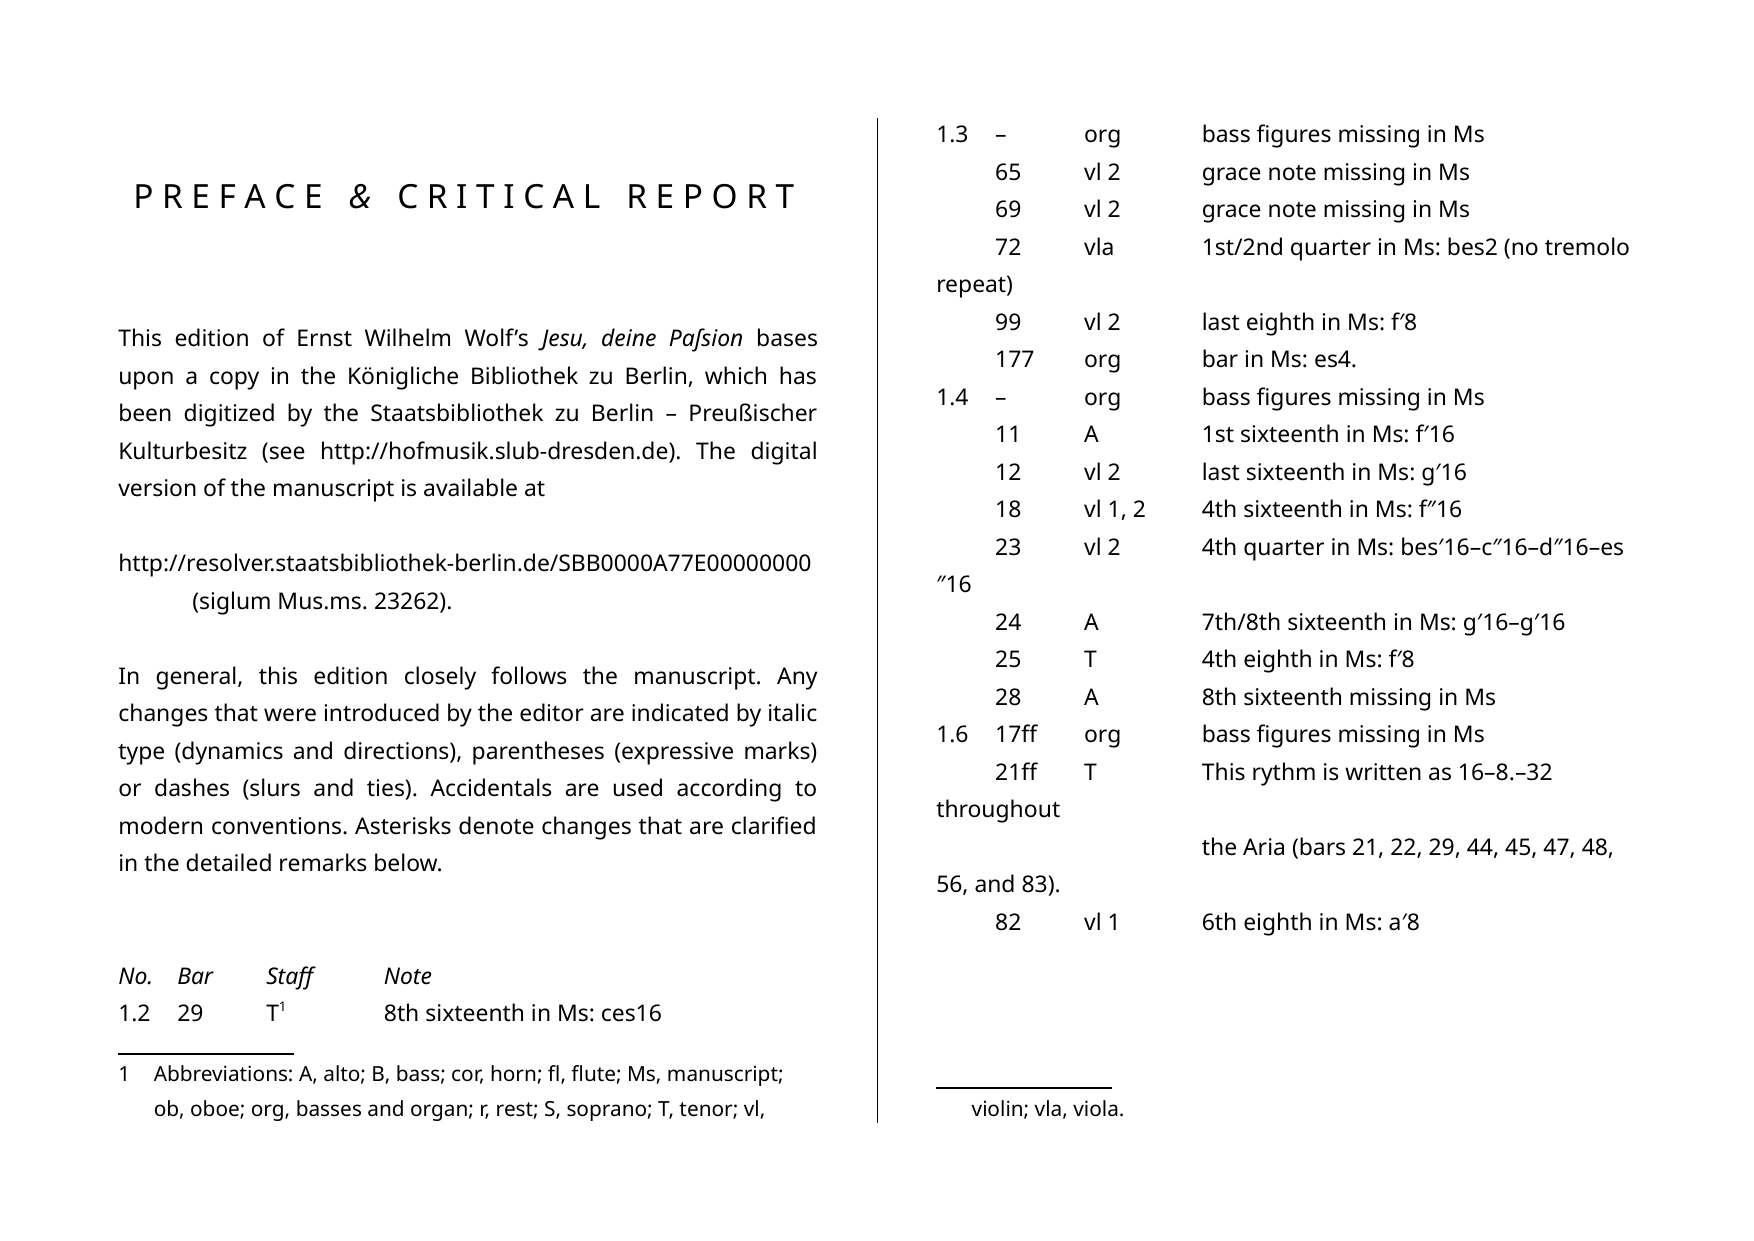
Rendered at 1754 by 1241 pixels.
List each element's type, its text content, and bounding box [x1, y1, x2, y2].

text No. Bar Staff Note 1.2 29 T 8th sixteenth in Ms: ces16 [118, 960, 818, 1029]
text violin; vla, viola. [936, 1094, 1636, 1122]
text This edition of Ernst Wilhelm Wolf’s Jesu, deine Paſsion bases upon a copy in the Königliche Bibliothek zu Berlin, which has been digitized by the Staatsbibliothek zu Berlin – Preußischer Kulturbesitz (see http://hofmusik.slub-dresden.de). The digital version of the manuscript is available at [118, 322, 818, 504]
text 1.3 – org bass figures missing in Ms 65 vl 2 grace note missing in Ms 69 vl 2 grace note missing in Ms 72 vla 1st/2nd quarter in Ms: bes2 (no tremolo repeat) 99 vl 2 last eighth in Ms: f′8 177 org bar in Ms: es4. 1.4 – org bass figures missing in Ms 11 A 1st sixteenth in Ms: f′16 12 vl 2 last sixteenth in Ms: g′16 18 vl 1, 2 4th sixteenth in Ms: f″16 23 vl 2 4th quarter in Ms: bes′16–c″16–d″16–es″16 24 A 7th/8th sixteenth in Ms: g′16–g′16 25 T 4th eighth in Ms: f′8 28 A 8th sixteenth missing in Ms 1.6 17ff org bass figures missing in Ms 21ff T This rythm is written as 16–8.–32 throughout the Aria (bars 21, 22, 29, 44, 45, 47, 48, 56, and 83). 82 vl 1 6th eighth in Ms: a′8 [936, 118, 1636, 1049]
text In general, this edition closely follows the manuscript. Any changes that were introduced by the editor are indicated by italic type (dynamics and directions), parentheses (expressive marks) or dashes (slurs and ties). Accidentals are used according to modern conventions. Asterisks denote changes that are clarified in the detailed remarks below. [118, 660, 818, 879]
text Abbreviations: A, alto; B, bass; cor, horn; fl, flute; Ms, manuscript; ob, oboe; org, basses and organ; r, rest; S, soprano; T, tenor; vl, [118, 1059, 818, 1122]
text P R E F A C E & C R I T I C A L R E P O R T [118, 173, 818, 218]
text http://resolver.staatsbibliothek-berlin.de/SBB0000A77E00000000 (siglum Mus.ms. 23262). [118, 510, 818, 616]
